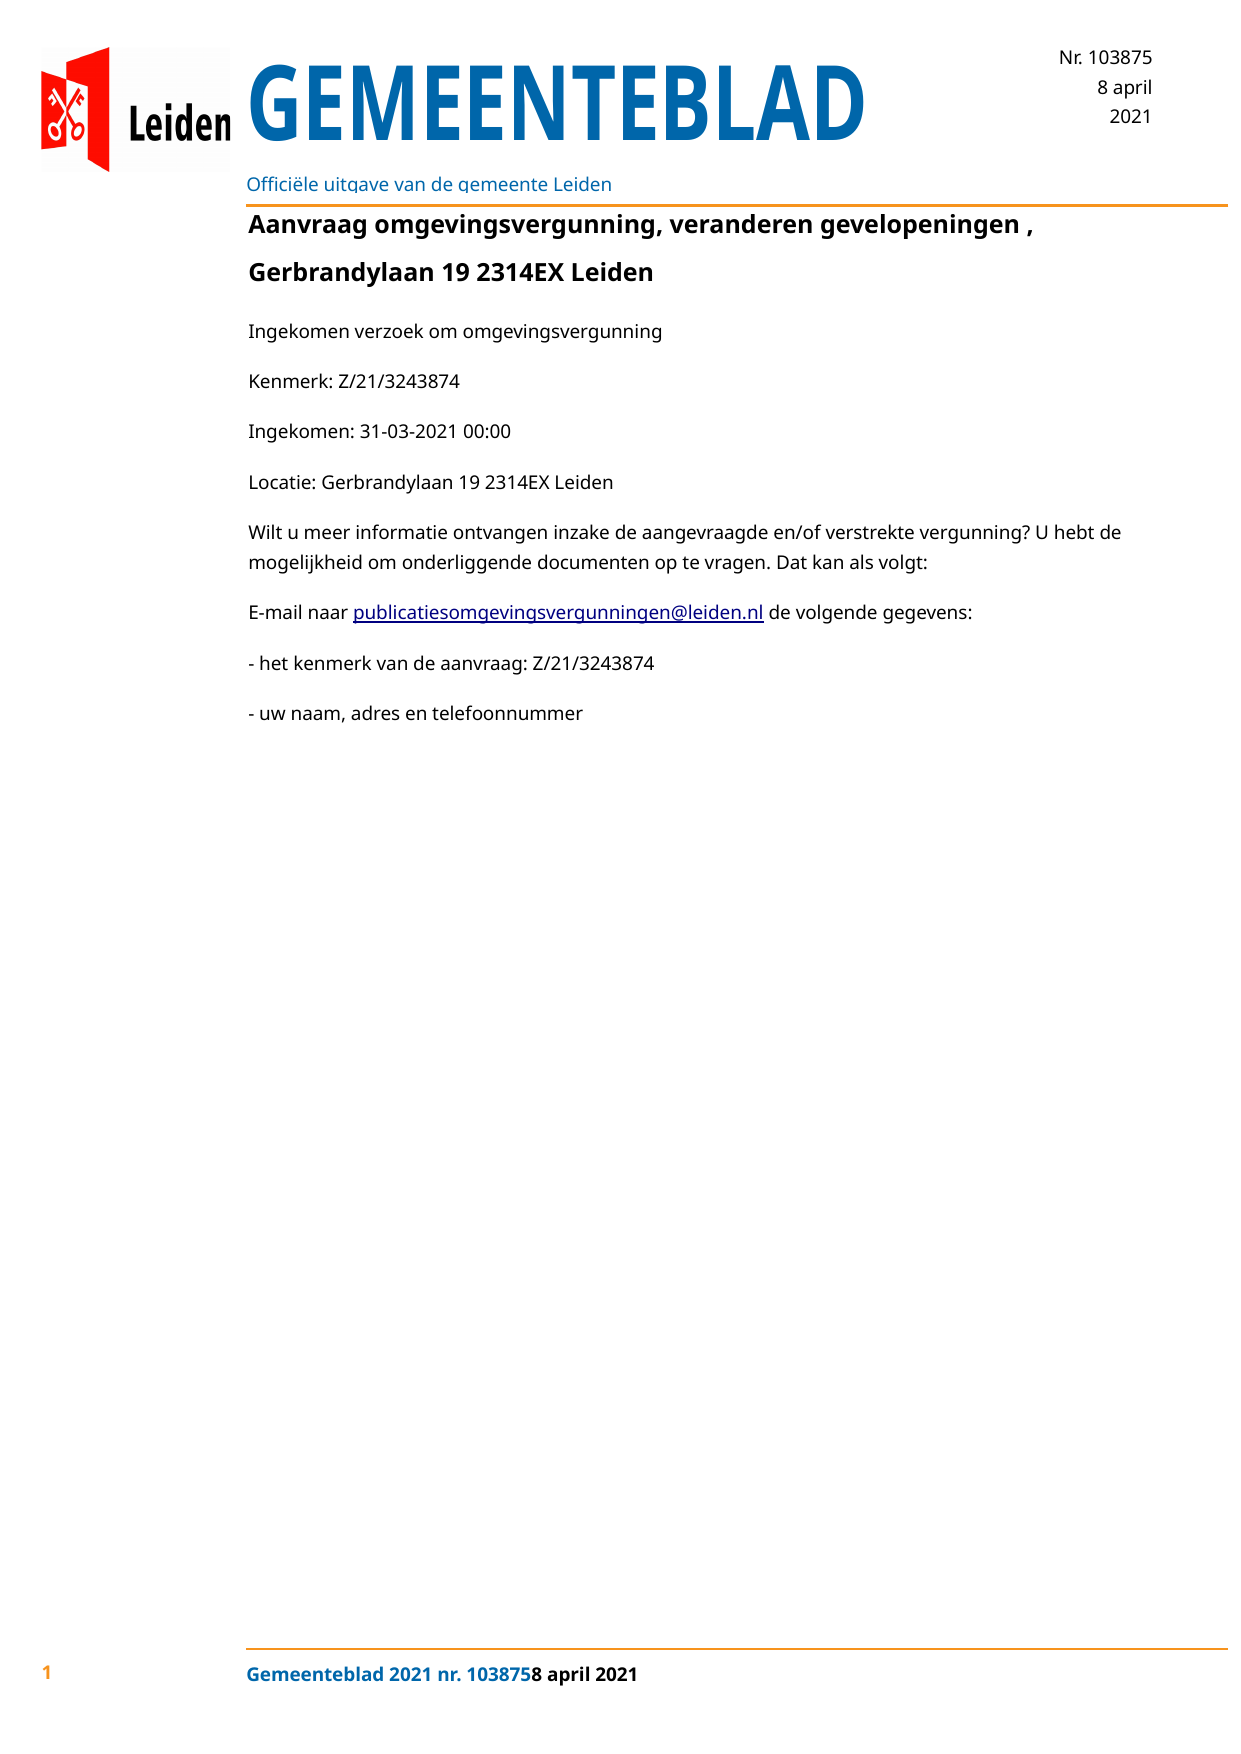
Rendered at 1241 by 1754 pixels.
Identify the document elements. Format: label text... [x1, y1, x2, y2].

text Wilt u meer informatie ontvangen inzake de aangevraagde en/of verstrekte vergunning? U hebt de mogelijkheid om onderliggende documenten op te vragen. Dat kan als volgt: [248, 519, 1152, 575]
text E-mail naar publicatiesomgevingsvergunningen@leiden.nl de volgende gegevens: [248, 599, 1152, 625]
text Kenmerk: Z/21/3243874 [248, 368, 1152, 394]
text - uw naam, adres en telefoonnummer [248, 700, 1152, 726]
text - het kenmerk van de aanvraag: Z/21/3243874 [248, 650, 1152, 676]
text Ingekomen verzoek om omgevingsvergunning [248, 318, 1152, 344]
text Aanvraag omgevingsvergunning, veranderen gevelopeningen , Gerbrandylaan 19 2314EX Leiden [248, 207, 1152, 288]
text Locatie: Gerbrandylaan 19 2314EX Leiden [248, 469, 1152, 495]
picture [41, 47, 231, 172]
text Ingekomen: 31-03-2021 00:00 [248, 419, 1152, 444]
